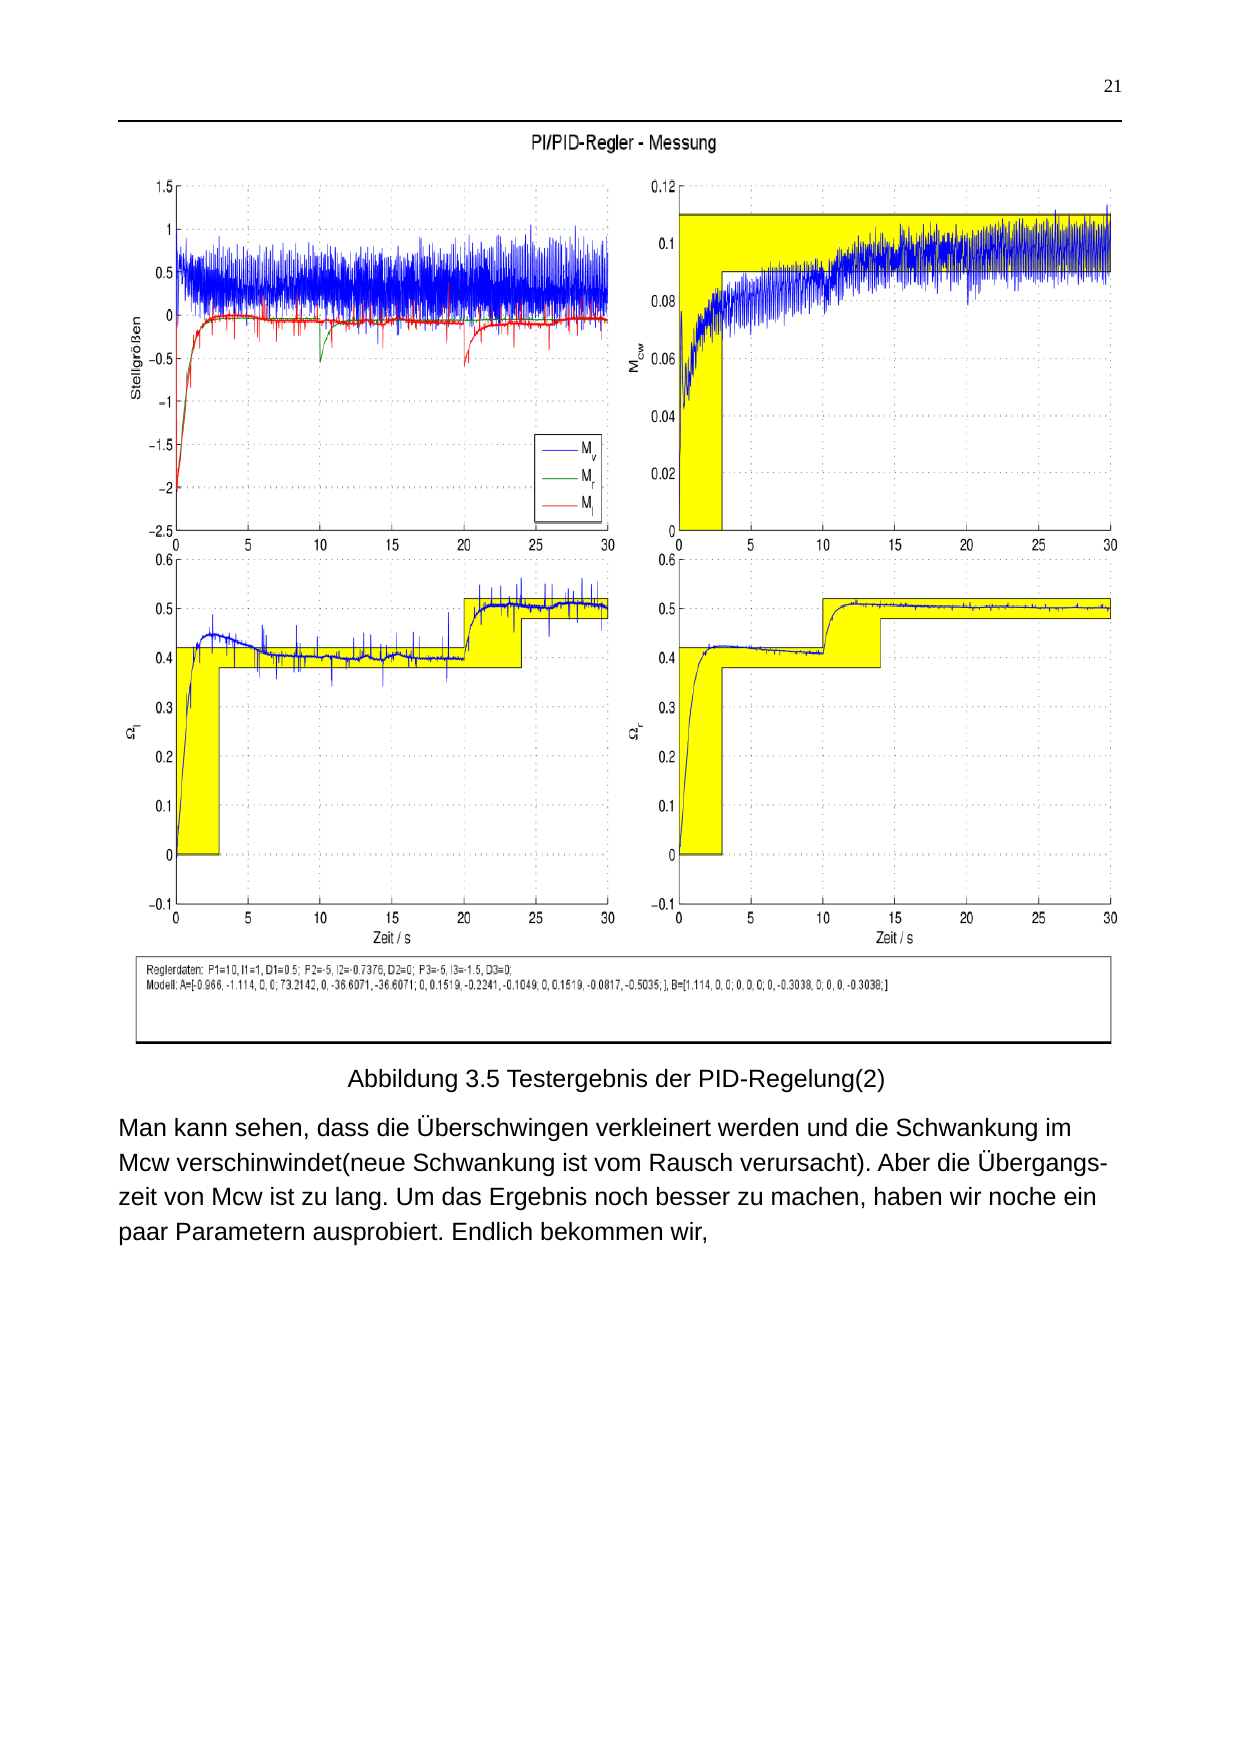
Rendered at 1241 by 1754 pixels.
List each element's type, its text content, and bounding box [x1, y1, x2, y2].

picture [118, 122, 1122, 1044]
text Man kann sehen, dass die Überschwingen verkleinert werden und die Schwankung im Mcw verschinwindet(neue Schwankung ist vom Rausch verursacht). Aber die Übergangs-zeit von Mcw ist zu lang. Um das Ergebnis noch besser zu machen, haben wir noche ein paar Parametern ausprobiert. Endlich bekommen wir, [118, 1113, 1122, 1245]
text Abbildung 3.5 Testergebnis der PID-Regelung(2) [118, 1064, 1122, 1093]
